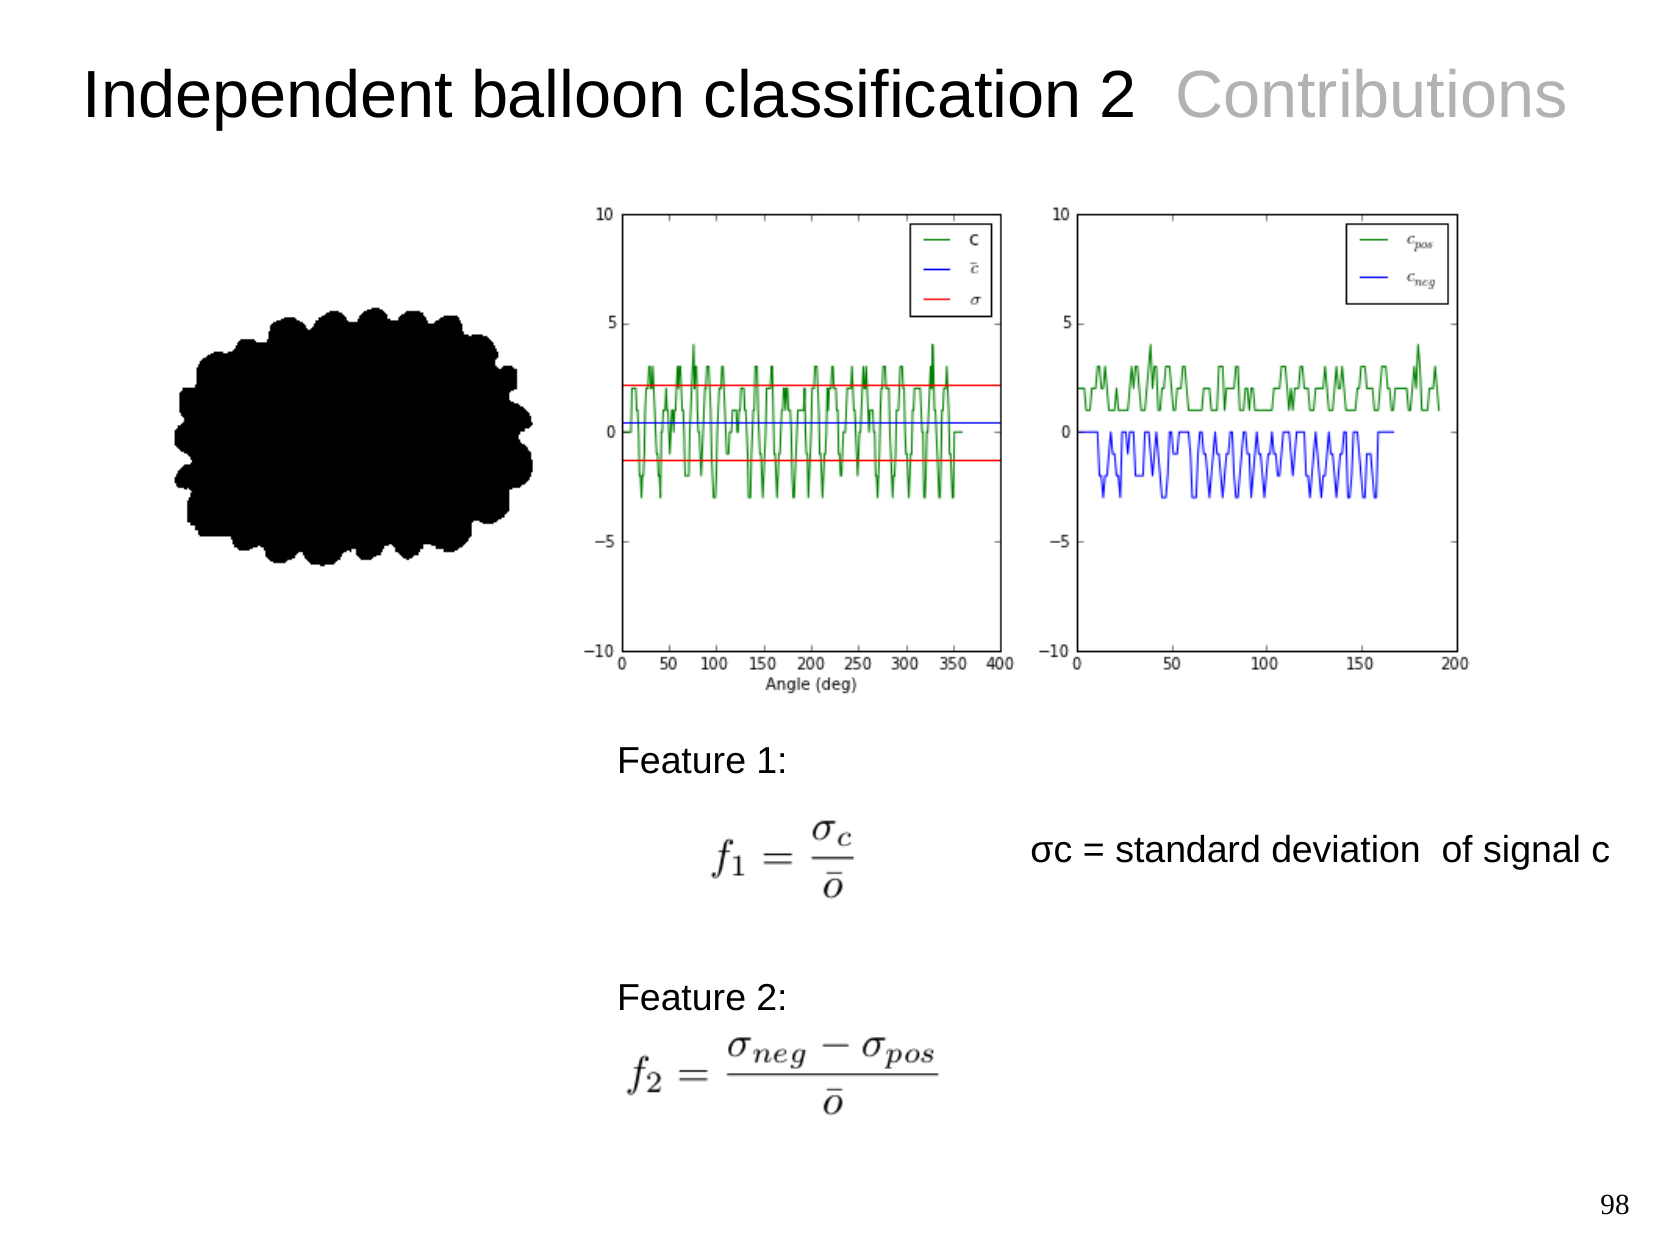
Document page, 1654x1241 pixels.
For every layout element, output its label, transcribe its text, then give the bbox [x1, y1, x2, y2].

text_box σc = standard deviation of signal c [1015, 820, 1630, 920]
title Independent balloon classification 2 [82, 49, 1571, 139]
picture [708, 803, 898, 910]
text_box Feature 1: [602, 732, 1016, 790]
picture [139, 186, 1471, 698]
text_box Feature 2: [602, 968, 1016, 1026]
picture [590, 1003, 957, 1134]
